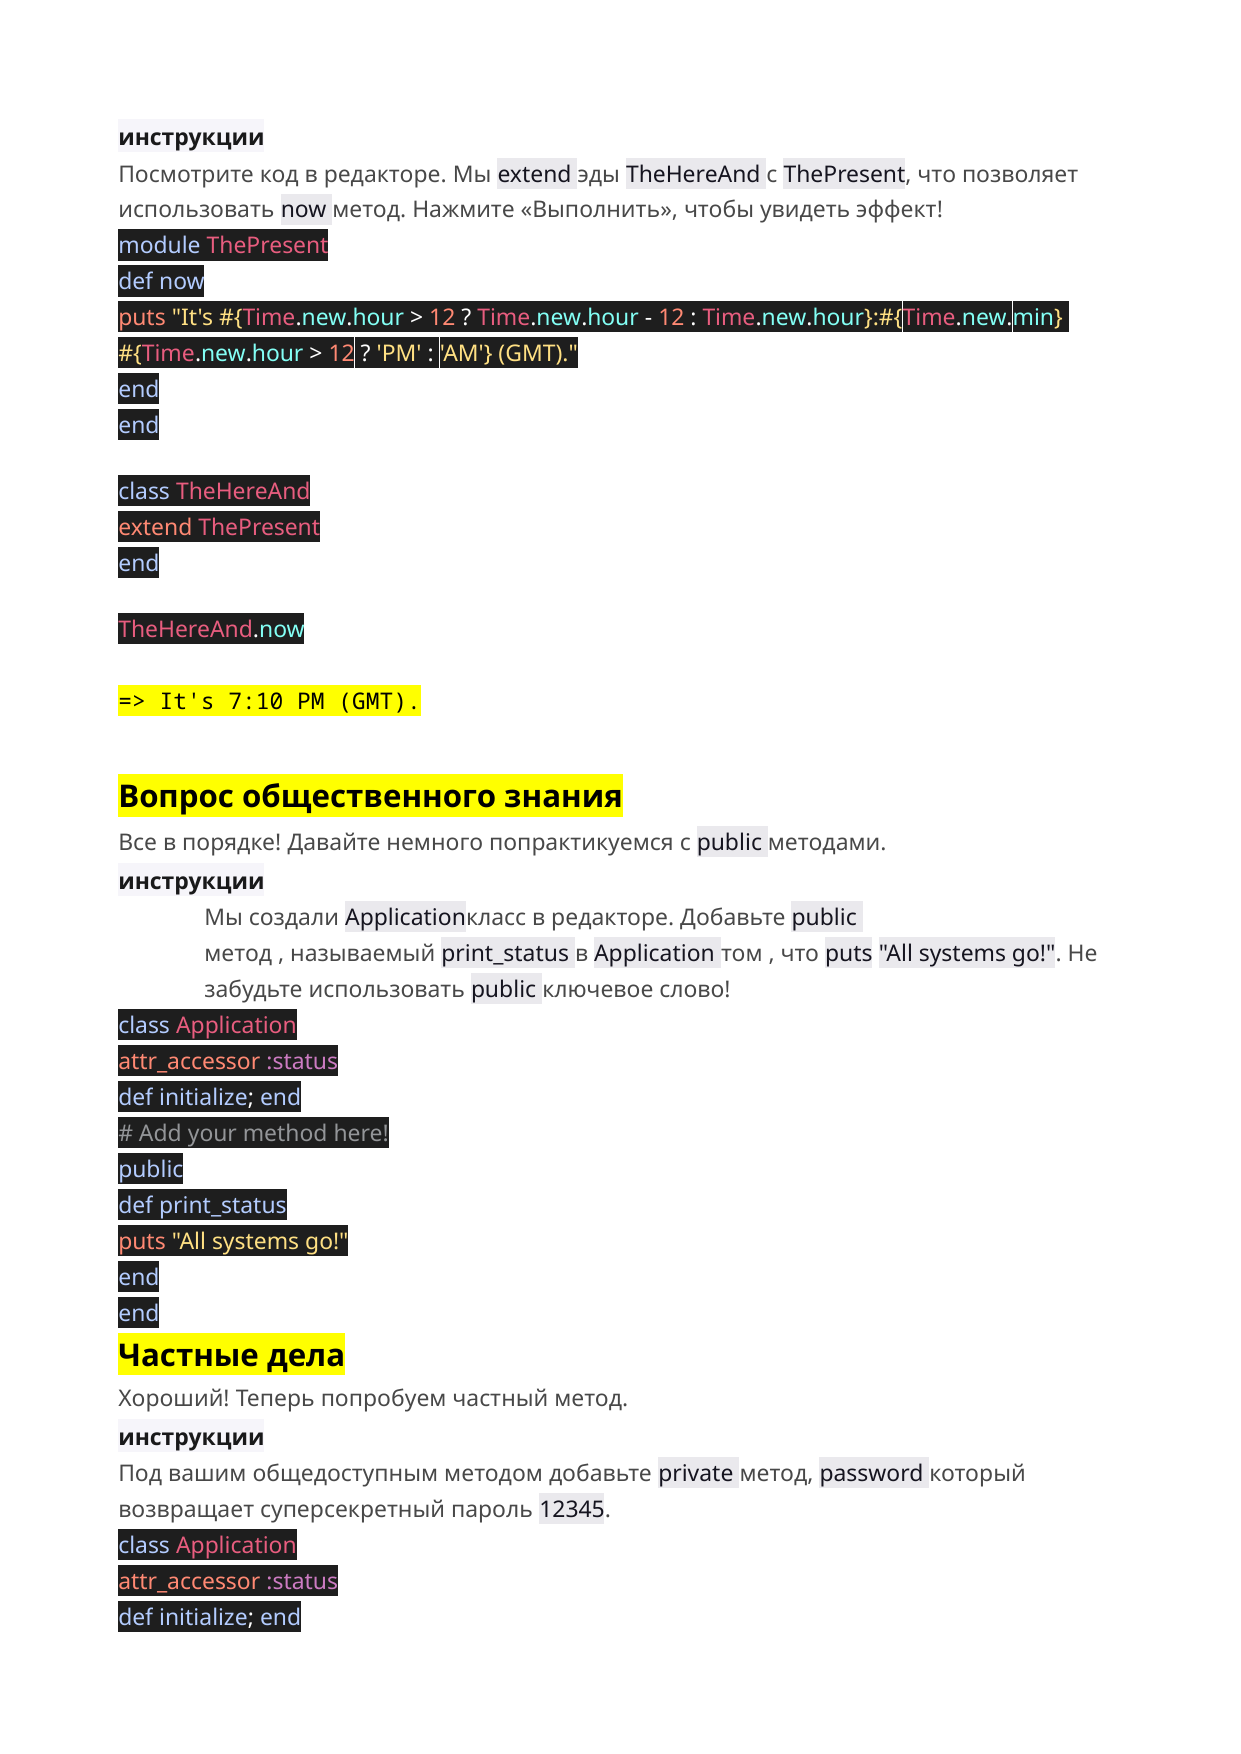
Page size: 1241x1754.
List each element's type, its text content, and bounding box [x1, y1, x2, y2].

text module ThePresent [118, 229, 1122, 261]
subtitle инструкции [118, 1417, 1122, 1452]
text end [118, 409, 1122, 440]
subtitle инструкции [118, 118, 1122, 152]
text class Application [118, 1009, 1122, 1040]
text public [118, 1153, 1122, 1184]
text end [118, 373, 1122, 404]
text def print_status [118, 1189, 1122, 1220]
text # Add your method here! [118, 1117, 1122, 1148]
text => It's 7:10 PM (GMT). [118, 685, 1122, 716]
text class TheHereAnd [118, 475, 1122, 506]
text Все в порядке! Давайте немного попрактикуемся с public методами. [118, 826, 1122, 857]
text class Application [118, 1529, 1122, 1560]
text puts "It's #{Time.new.hour > 12 ? Time.new.hour - 12 : Time.new.hour}:#{Time.new.min} #{Time.new.hour > 12 ? 'PM' : 'AM'} (GMT)." [118, 301, 1122, 368]
text puts "All systems go!" [118, 1225, 1122, 1256]
text Вопрос общественного знания [118, 774, 1122, 817]
text extend ThePresent [118, 511, 1122, 542]
text Посмотрите код в редакторе. Мы extend эды TheHereAnd с ThePresent, что позволяет использовать now метод. Нажмите «Выполнить», чтобы увидеть эффект! [118, 157, 1122, 225]
text end [118, 1261, 1122, 1292]
text Под вашим общедоступным методом добавьте private метод, password который возвращает суперсекретный пароль 12345. [118, 1457, 1122, 1524]
text def now [118, 265, 1122, 297]
subtitle инструкции [118, 862, 1122, 896]
text def initialize; end [118, 1601, 1122, 1632]
text attr_accessor :status [118, 1564, 1122, 1596]
text def initialize; end [118, 1081, 1122, 1112]
text Хороший! Теперь попробуем частный метод. [118, 1381, 1122, 1413]
text end [118, 1297, 1122, 1328]
text attr_accessor :status [118, 1045, 1122, 1076]
text TheHereAnd.now [118, 613, 1122, 644]
text end [118, 547, 1122, 578]
text Частные дела [118, 1332, 1122, 1375]
text Мы создали Applicationкласс в редакторе. Добавьте public метод , называемый print_status в Application том , что puts "All systems go!". Не забудьте использовать public ключевое слово! [204, 901, 1122, 1004]
